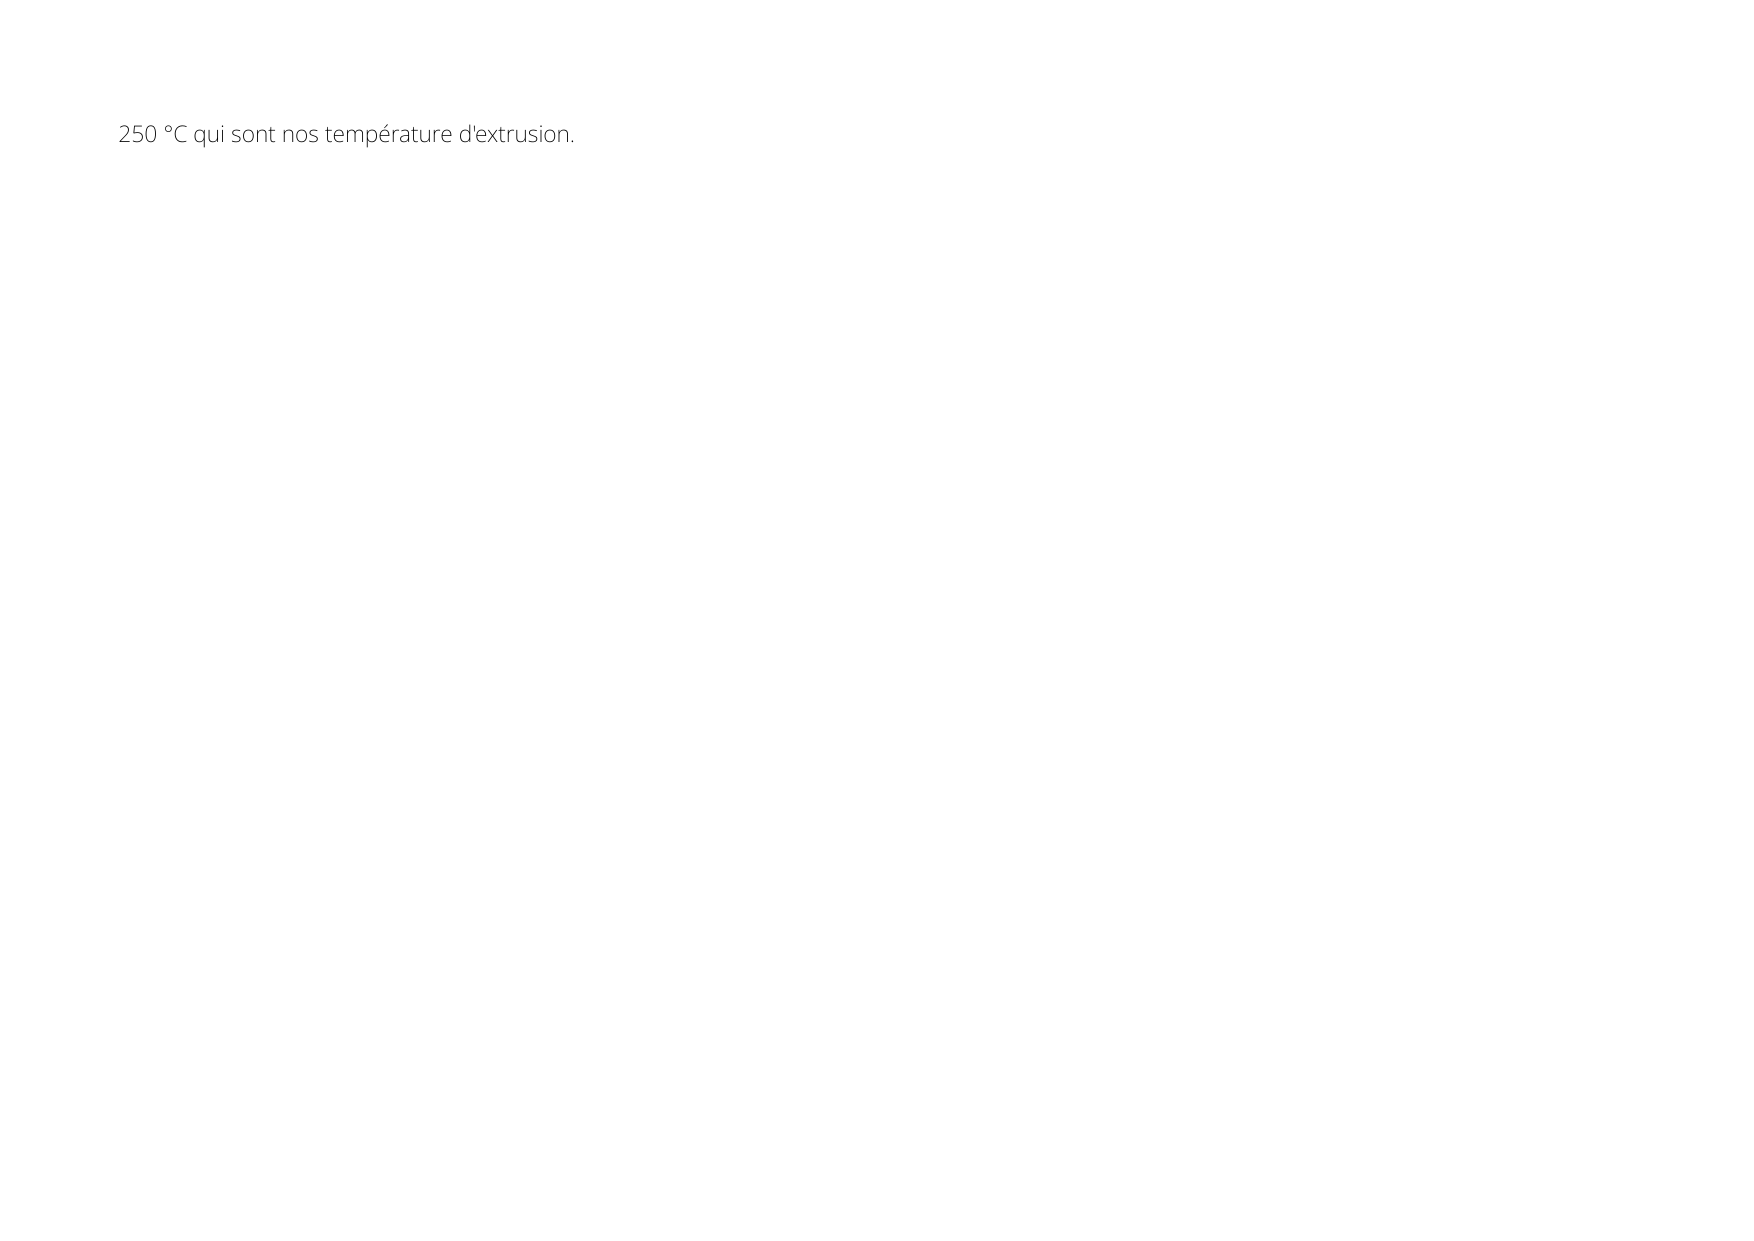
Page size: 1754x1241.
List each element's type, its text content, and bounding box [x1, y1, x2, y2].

text 250 °C qui sont nos température d'extrusion. [118, 118, 1636, 149]
